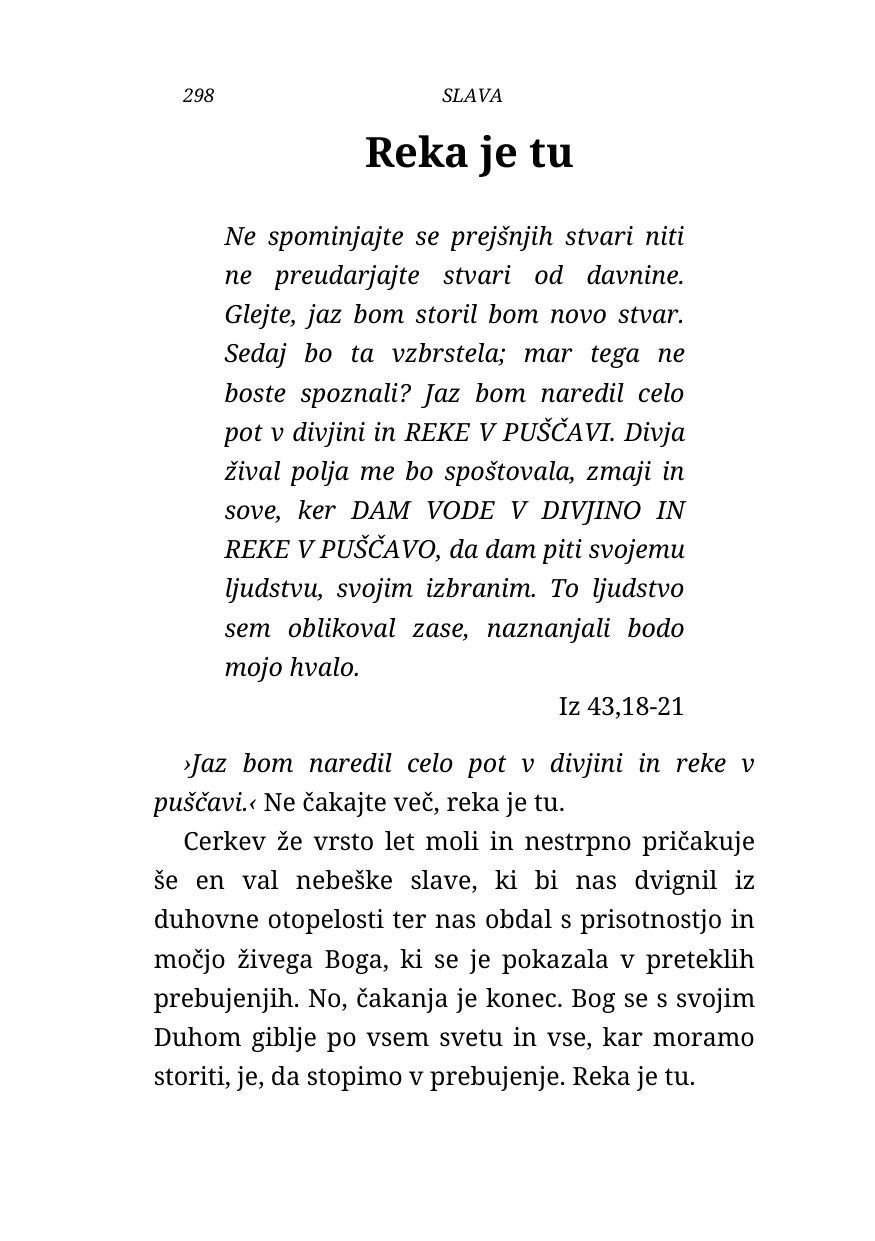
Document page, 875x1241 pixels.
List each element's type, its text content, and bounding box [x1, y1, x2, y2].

text Cerkev že vrsto let moli in nestrpno pričakuje še en val nebeške slave, ki bi nas dvignil iz duhovne otopelosti ter nas obdal s prisotnostjo in močjo živega Boga, ki se je pokazala v preteklih prebujenjih. No, čakanja je konec. Bog se s svojim Duhom giblje po vsem svetu in vse, kar moramo storiti, je, da stopimo v prebujenje. Reka je tu. [153, 824, 756, 1093]
text ›Jaz bom naredil celo pot v divjini in reke v puščavi.‹ Ne čakajte več, reka je tu. [153, 745, 756, 819]
text Ne spominjajte se prejšnjih stvari niti ne preudarjajte stvari od davnine. Glejte, jaz bom storil bom novo stvar. Sedaj bo ta vzbrstela; mar tega ne boste spoznali? Jaz bom naredil celo pot v divjini in reke v puščavi. Divja žival polja me bo spoštovala, zmaji in sove, ker dam vode v divjino in reke v puščavo, da dam piti svojemu ljudstvu, svojim izbranim. To ljudstvo sem oblikoval zase, naznanjali bodo mojo hvalo. Iz 43,18-21 [224, 218, 685, 723]
subtitle Reka je tu [153, 123, 756, 180]
